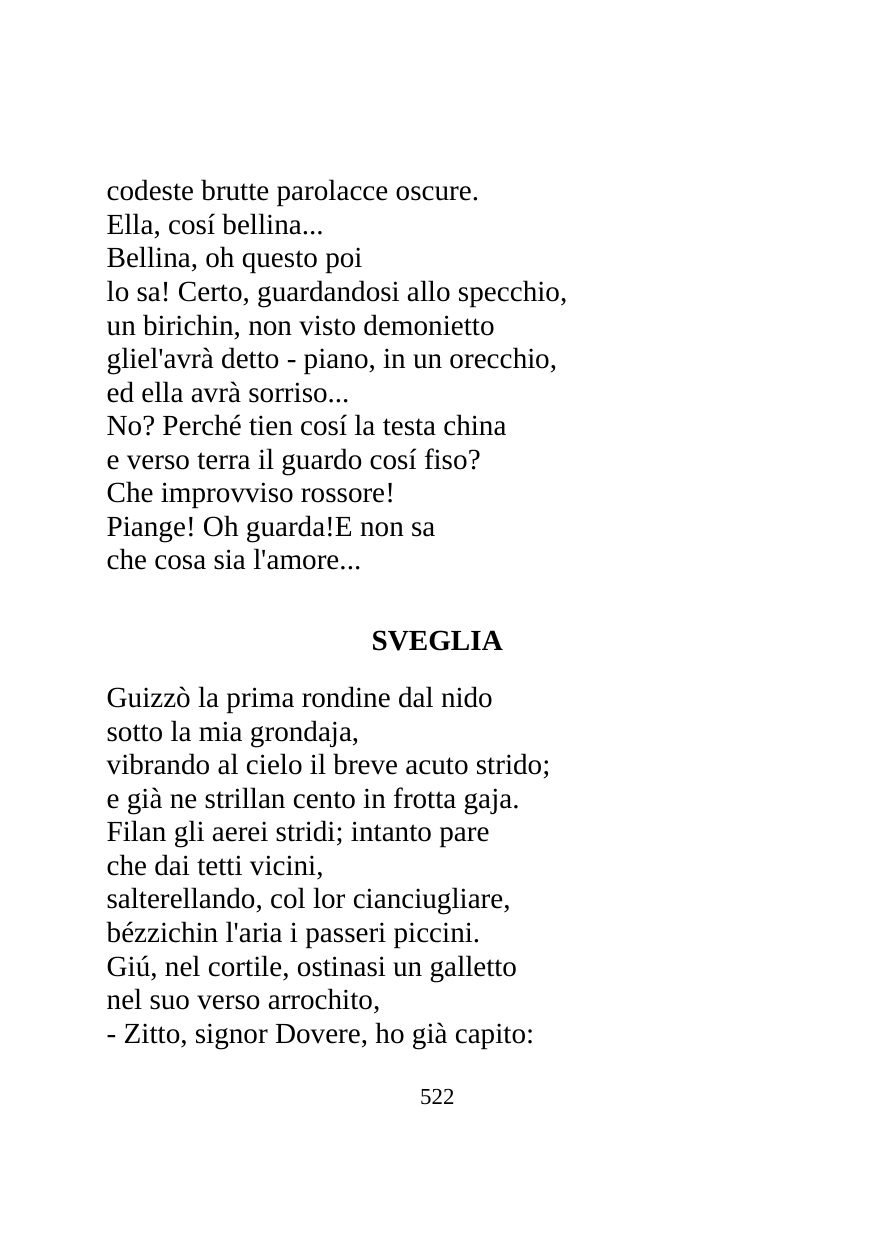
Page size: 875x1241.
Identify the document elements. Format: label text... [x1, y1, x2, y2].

text Giú, nel cortile, ostinasi un galletto [106, 949, 768, 982]
text sotto la mia grondaja, [106, 714, 768, 747]
text gliel'avrà detto - piano, in un orecchio, [106, 341, 768, 375]
text e già ne strillan cento in frotta gaja. [106, 781, 768, 814]
text Piange! Oh guarda!E non sa [106, 509, 768, 542]
text bézzichin l'aria i passeri piccini. [106, 915, 768, 949]
text ed ella avrà sorriso... [106, 375, 768, 408]
text salterellando, col lor cianciugliare, [106, 882, 768, 915]
text un birichin, non visto demonietto [106, 308, 768, 341]
text Guizzò la prima rondine dal nido [106, 680, 768, 714]
text e verso terra il guardo cosí fiso? [106, 442, 768, 475]
text Che improvviso rossore! [106, 475, 768, 509]
text Bellina, oh questo poi [106, 241, 768, 274]
text codeste brutte parolacce oscure. [106, 173, 768, 207]
text - Zitto, signor Dovere, ho già capito: [106, 1016, 768, 1049]
text lo sa! Certo, guardandosi allo specchio, [106, 274, 768, 308]
text che cosa sia l'amore... [106, 542, 768, 576]
text che dai tetti vicini, [106, 848, 768, 882]
text vibrando al cielo il breve acuto strido; [106, 747, 768, 781]
text Filan gli aerei stridi; intanto pare [106, 814, 768, 848]
text Ella, cosí bellina... [106, 207, 768, 241]
subtitle SVEGLIA [106, 623, 768, 657]
text nel suo verso arrochito, [106, 982, 768, 1016]
text No? Perché tien cosí la testa china [106, 408, 768, 442]
